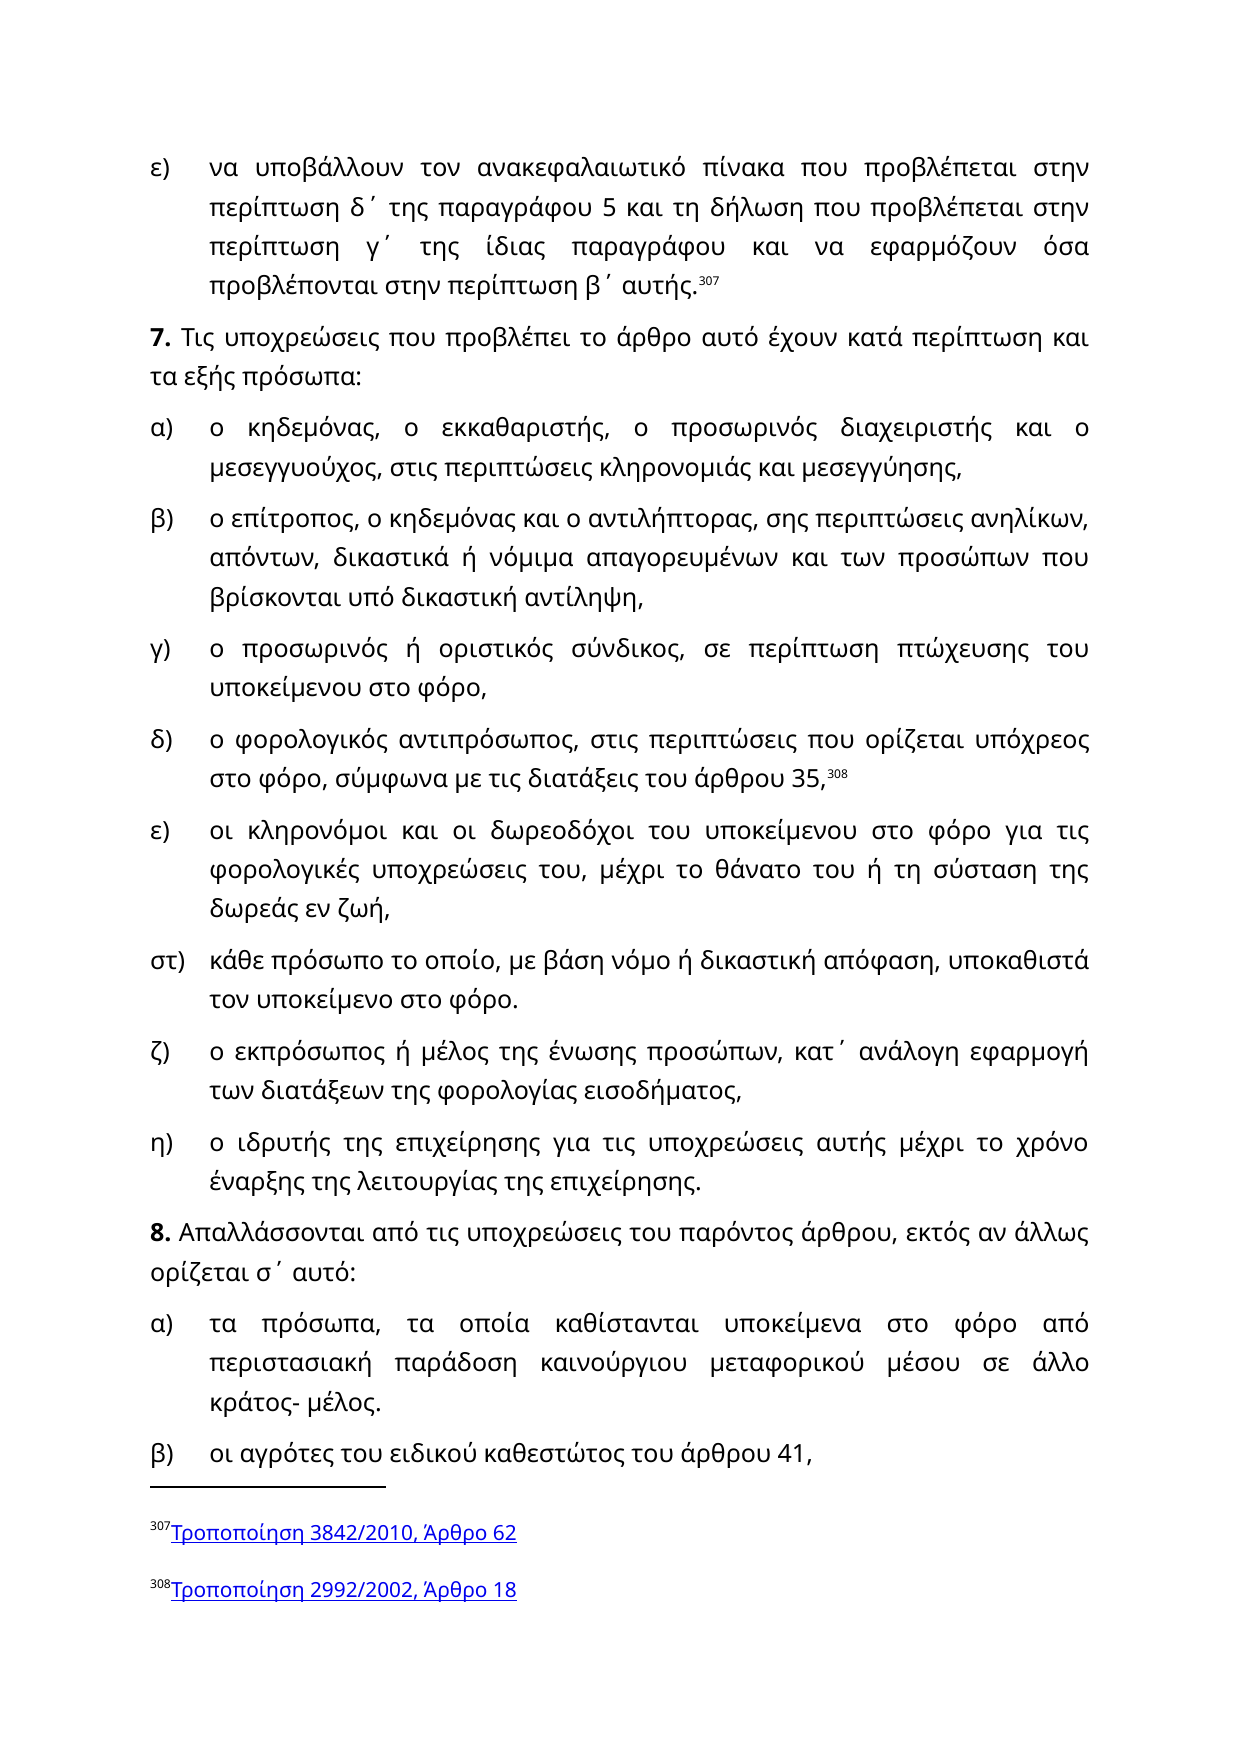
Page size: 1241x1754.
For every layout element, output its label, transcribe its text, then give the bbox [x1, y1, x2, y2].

text Τροποποίηση 3842/2010, Άρθρο 62 [150, 1518, 1090, 1546]
list ε) οι κληρονόμοι και οι δωρεοδόχοι του υποκείμενου στο φόρο για τις φορολογικές υποχρεώσεις του, μέχρι το θάνατο του ή τη σύσταση της δωρεάς εν ζωή, [150, 812, 1090, 925]
text 7. Τις υποχρεώσεις που προβλέπει το άρθρο αυτό έχουν κατά περίπτωση και τα εξής πρόσωπα: [150, 319, 1090, 392]
list στ) κάθε πρόσωπο το οποίο, με βάση νόμο ή δικαστική απόφαση, υποκαθιστά τον υποκείμενο στο φόρο. [150, 942, 1090, 1016]
list α) ο κηδεμόνας, ο εκκαθαριστής, ο προσωρινός διαχειριστής και ο μεσεγγυούχος, στις περιπτώσεις κληρονομιάς και μεσεγγύησης, [150, 410, 1090, 483]
text Τροποποίηση 2992/2002, Άρθρο 18 [150, 1576, 1090, 1604]
list β) οι αγρότες του ειδικού καθεστώτος του άρθρου 41, [150, 1436, 1090, 1470]
list ε) να υποβάλλουν τον ανακεφαλαιωτικό πίνακα που προβλέπεται στην περίπτωση δ΄ της παραγράφου 5 και τη δήλωση που προβλέπεται στην περίπτωση γ΄ της ίδιας παραγράφου και να εφαρμόζουν όσα προβλέπονται στην περίπτωση β΄ αυτής. [150, 150, 1090, 302]
list α) τα πρόσωπα, τα οποία καθίστανται υποκείμενα στο φόρο από περιστασιακή παράδοση καινούργιου μεταφορικού μέσου σε άλλο κράτος- μέλος. [150, 1306, 1090, 1418]
list η) ο ιδρυτής της επιχείρησης για τις υποχρεώσεις αυτής μέχρι το χρόνο έναρξης της λειτουργίας της επιχείρησης. [150, 1124, 1090, 1197]
list δ) ο φορολογικός αντιπρόσωπος, στις περιπτώσεις που ορίζεται υπόχρεος στο φόρο, σύμφωνα με τις διατάξεις του άρθρου 35, [150, 722, 1090, 795]
list ζ) ο εκπρόσωπος ή μέλος της ένωσης προσώπων, κατ΄ ανάλογη εφαρμογή των διατάξεων της φορολογίας εισοδήματος, [150, 1033, 1090, 1107]
list γ) ο προσωρινός ή οριστικός σύνδικος, σε περίπτωση πτώχευσης του υποκείμενου στο φόρο, [150, 631, 1090, 704]
text 8. Απαλλάσσονται από τις υποχρεώσεις του παρόντος άρθρου, εκτός αν άλλως ορίζεται σ΄ αυτό: [150, 1215, 1090, 1288]
list β) ο επίτροπος, ο κηδεμόνας και ο αντιλήπτορας, σης περιπτώσεις ανηλίκων, απόντων, δικαστικά ή νόμιμα απαγορευμένων και των προσώπων που βρίσκονται υπό δικαστική αντίληψη, [150, 501, 1090, 613]
